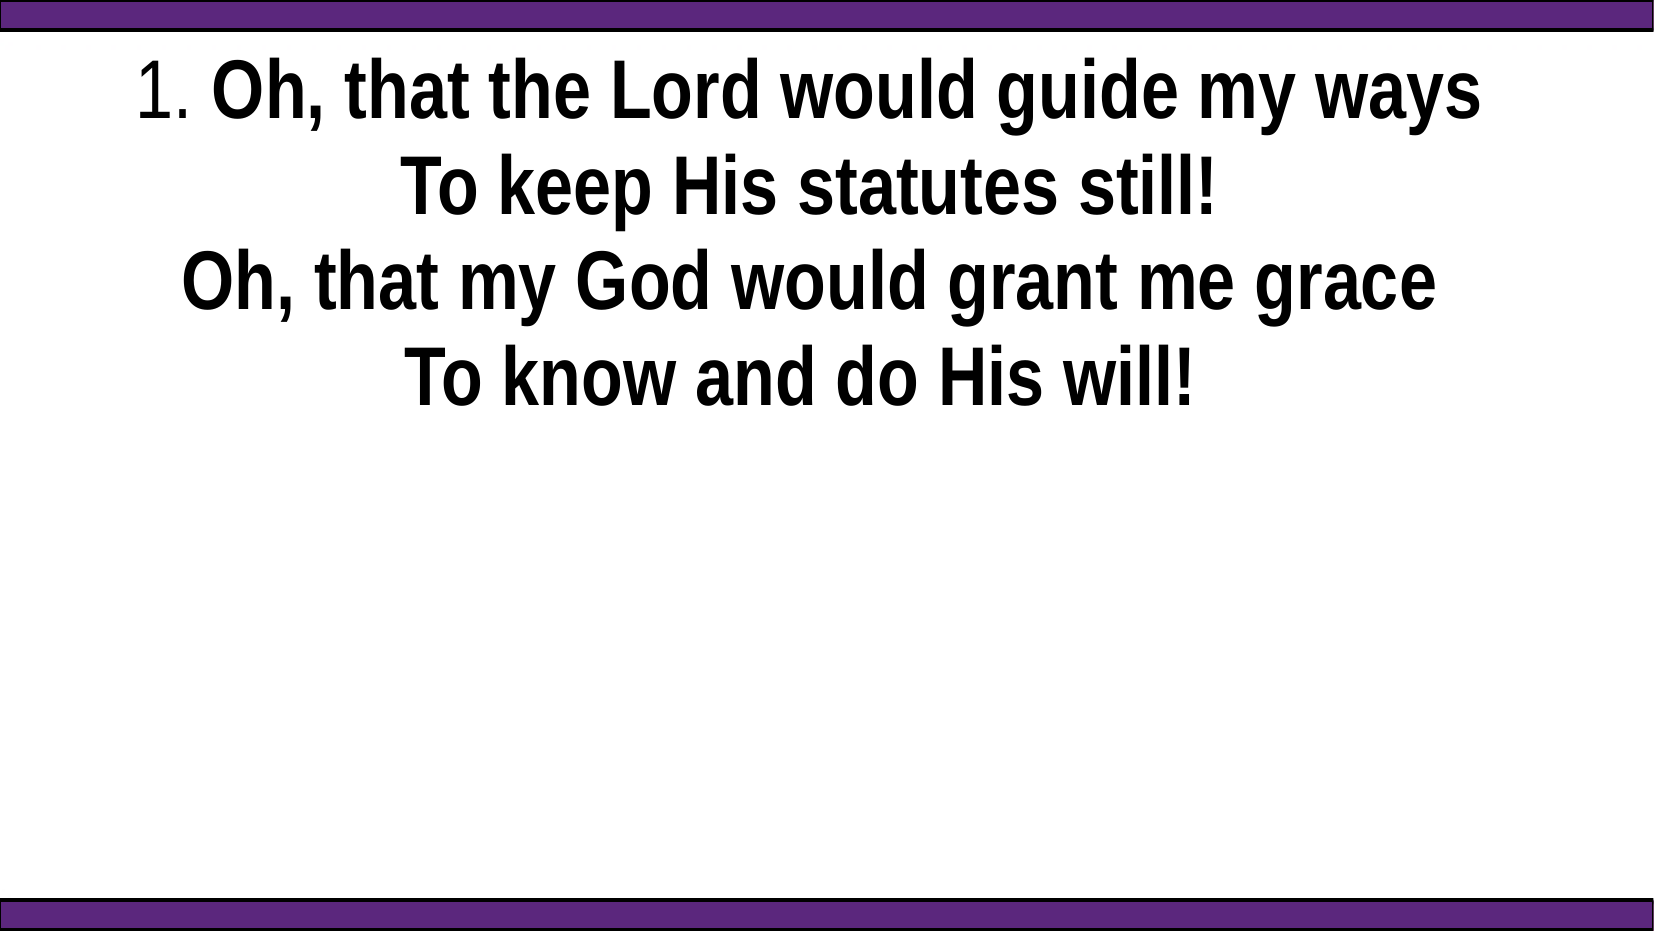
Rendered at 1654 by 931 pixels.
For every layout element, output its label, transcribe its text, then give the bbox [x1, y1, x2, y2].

text_box [0, 900, 1654, 931]
text_box [0, 0, 1654, 31]
text_box 1. Oh, that the Lord would guide my ways To keep His statutes still! Oh, that my God would grant me grace To know and do His will! [30, 33, 1591, 432]
picture [0, 31, 1654, 900]
